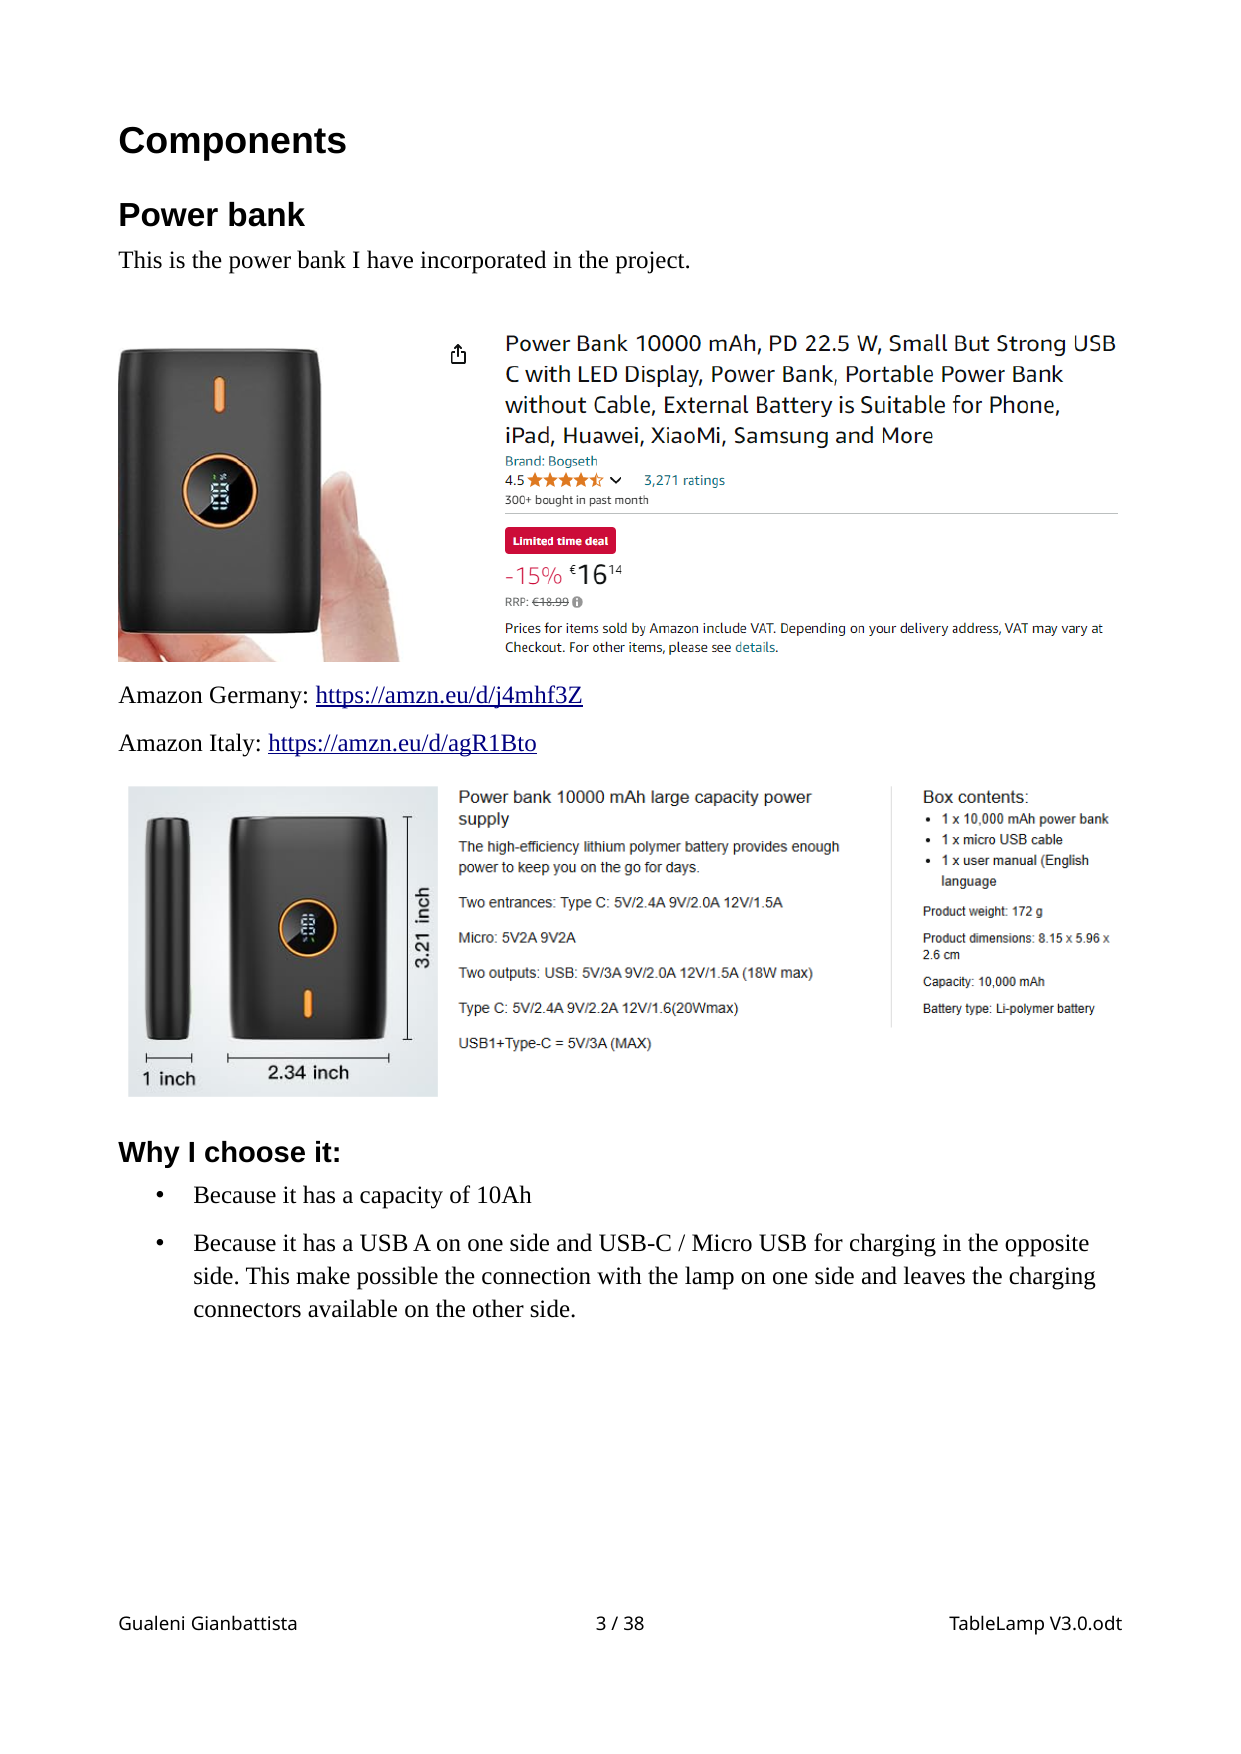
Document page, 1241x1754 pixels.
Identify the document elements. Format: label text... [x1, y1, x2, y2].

text Amazon Italy: https://amzn.eu/d/agR1Bto [118, 728, 1122, 757]
text This is the power bank I have incorporated in the project. [118, 246, 1122, 274]
picture [118, 775, 1123, 1102]
picture [118, 293, 1123, 662]
subtitle Why I choose it: [118, 1134, 1122, 1168]
list Because it has a capacity of 10Ah [156, 1181, 1122, 1209]
subtitle Components [118, 118, 1122, 161]
list Because it has a USB A on one side and USB-C / Micro USB for charging in the opposite side. This make possible the connection with the lamp on one side and leaves the charging connectors available on the other side. [156, 1228, 1122, 1323]
subtitle Power bank [118, 194, 1122, 233]
text Amazon Germany: https://amzn.eu/d/j4mhf3Z [118, 680, 1122, 709]
